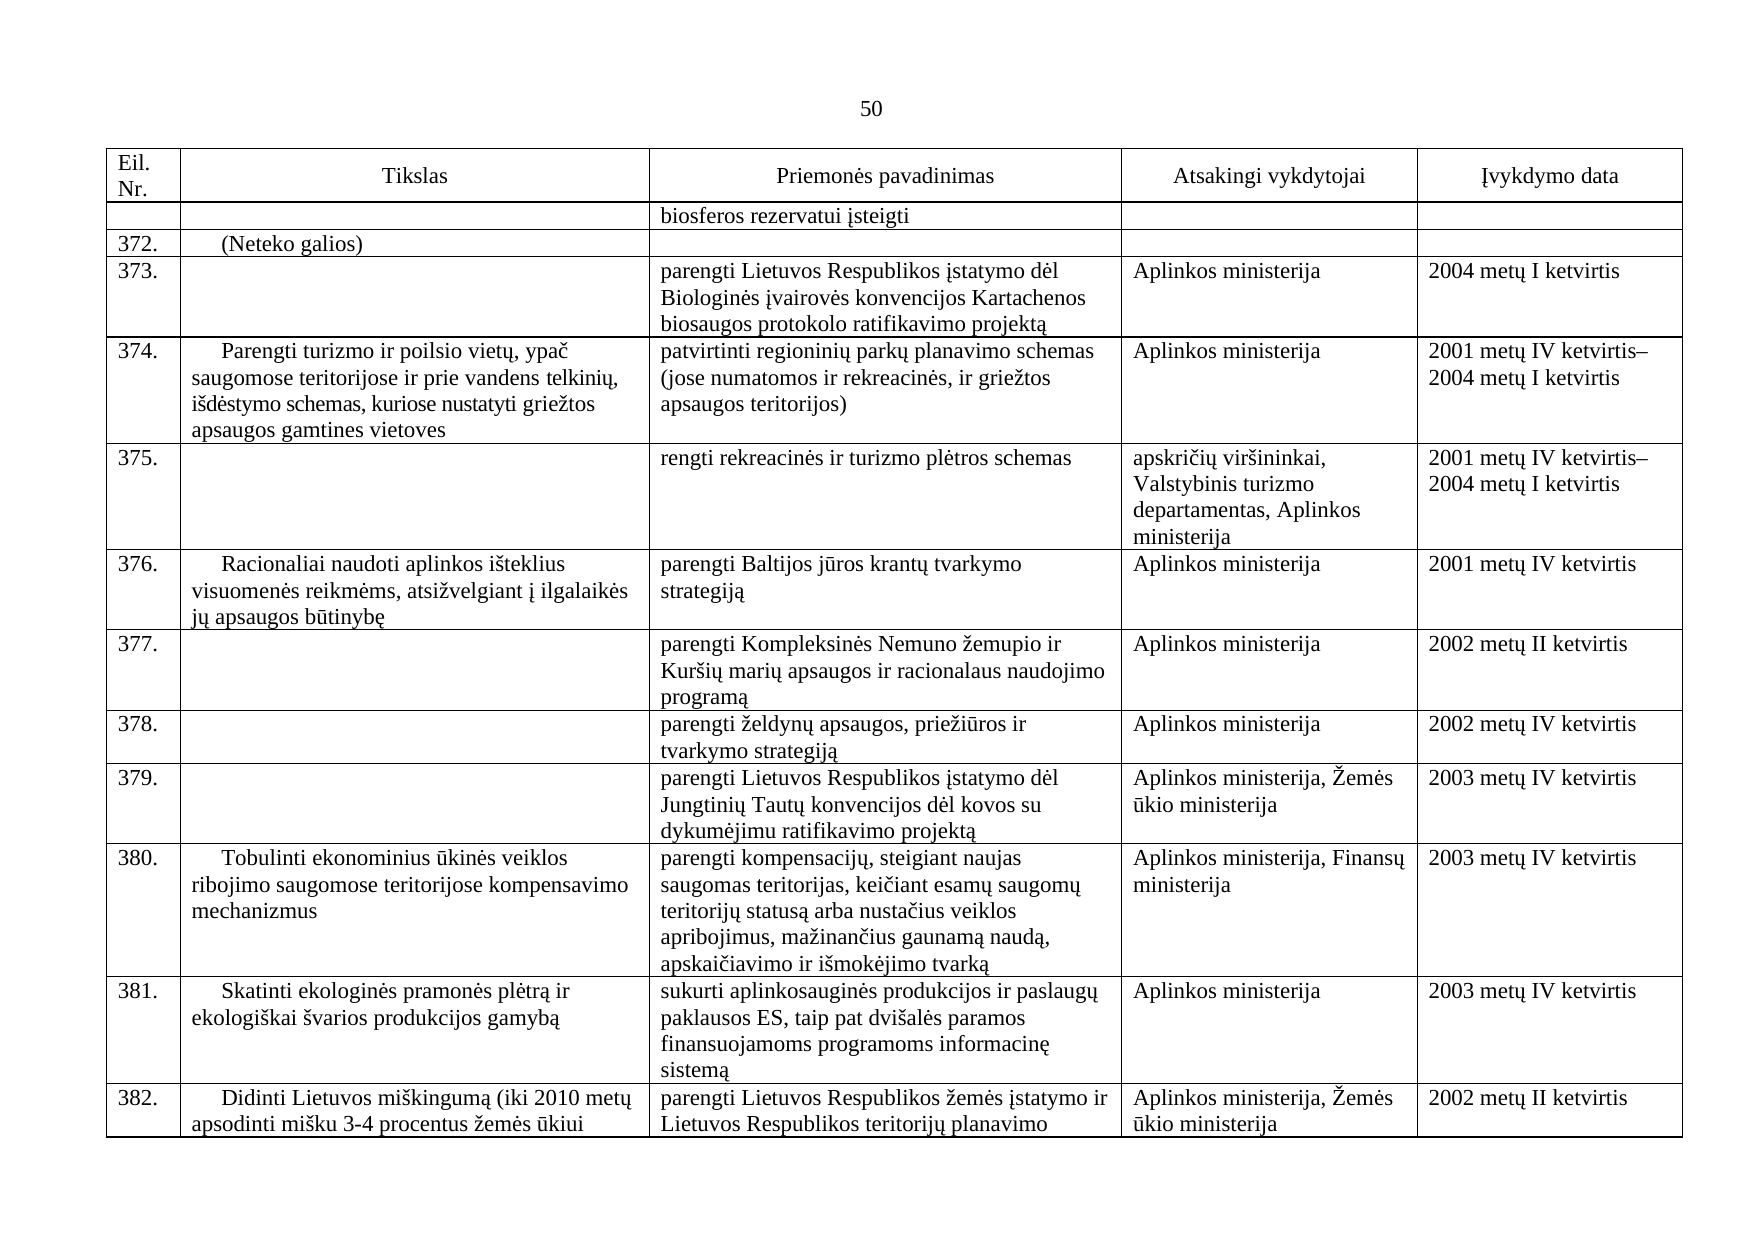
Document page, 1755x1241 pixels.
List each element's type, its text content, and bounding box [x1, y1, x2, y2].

table_cell [181, 444, 649, 549]
table_cell [107, 1084, 180, 1136]
table_header Tikslas [181, 149, 649, 201]
table_cell [107, 550, 180, 629]
table_cell apskričių viršininkai, Valstybinis turizmo departamentas, Aplinkos ministerija [1122, 444, 1417, 549]
table_cell [181, 764, 649, 843]
table_cell patvirtinti regioninių parkų planavimo schemas (jose numatomos ir rekreacinės, ir griežtos apsaugos teritorijos) [650, 338, 1121, 443]
table_cell [107, 977, 180, 1083]
table_header Eil. Nr. [107, 149, 180, 201]
table_header Priemonės pavadinimas [650, 149, 1121, 201]
table_cell [107, 257, 180, 336]
table_cell 2003 metų IV ketvirtis [1418, 764, 1682, 843]
table_cell 2004 metų I ketvirtis [1418, 257, 1682, 336]
table_cell Aplinkos ministerija [1122, 977, 1417, 1083]
table_cell rengti rekreacinės ir turizmo plėtros schemas [650, 444, 1121, 549]
table_cell [181, 711, 649, 763]
table_cell 2001 metų IV ketvirtis– 2004 metų I ketvirtis [1418, 338, 1682, 443]
table_cell Aplinkos ministerija, Finansų ministerija [1122, 844, 1417, 976]
table_cell [107, 338, 180, 443]
table_cell biosferos rezervatui įsteigti [650, 203, 1121, 229]
table_cell Didinti Lietuvos miškingumą (iki 2010 metų apsodinti mišku 3-4 procentus žemės ūkiui [181, 1084, 649, 1136]
table_cell [107, 844, 180, 976]
table_cell [181, 630, 649, 709]
table_cell parengti Lietuvos Respublikos įstatymo dėl Biologinės įvairovės konvencijos Kartachenos biosaugos protokolo ratifikavimo projektą [650, 257, 1121, 336]
table_cell sukurti aplinkosauginės produkcijos ir paslaugų paklausos ES, taip pat dvišalės paramos finansuojamoms programoms informacinę sistemą [650, 977, 1121, 1083]
table_cell Aplinkos ministerija, Žemės ūkio ministerija [1122, 1084, 1417, 1136]
table_cell [1122, 203, 1417, 229]
table_header Įvykdymo data [1418, 149, 1682, 201]
table_cell [107, 711, 180, 763]
table_cell [107, 230, 180, 256]
table_cell 2003 metų IV ketvirtis [1418, 977, 1682, 1083]
table_cell Aplinkos ministerija [1122, 711, 1417, 763]
table_cell [181, 203, 649, 229]
table_cell 2003 metų IV ketvirtis [1418, 844, 1682, 976]
table_cell Aplinkos ministerija [1122, 630, 1417, 709]
table_cell parengti želdynų apsaugos, priežiūros ir tvarkymo strategiją [650, 711, 1121, 763]
table_cell [107, 630, 180, 709]
table_cell Aplinkos ministerija [1122, 550, 1417, 629]
table_cell [1122, 230, 1417, 256]
table_cell Skatinti ekologinės pramonės plėtrą ir ekologiškai švarios produkcijos gamybą [181, 977, 649, 1083]
table_cell parengti Lietuvos Respublikos žemės įstatymo ir Lietuvos Respublikos teritorijų planavimo [650, 1084, 1121, 1136]
table_cell parengti Baltijos jūros krantų tvarkymo strategiją [650, 550, 1121, 629]
table_cell [1418, 230, 1682, 256]
table_cell Aplinkos ministerija [1122, 338, 1417, 443]
table_cell 2002 metų IV ketvirtis [1418, 711, 1682, 763]
table_cell [1418, 203, 1682, 229]
table_cell [650, 230, 1121, 256]
table_cell parengti Lietuvos Respublikos įstatymo dėl Jungtinių Tautų konvencijos dėl kovos su dykumėjimu ratifikavimo projektą [650, 764, 1121, 843]
table_cell 2001 metų IV ketvirtis– 2004 metų I ketvirtis [1418, 444, 1682, 549]
table_cell 2002 metų II ketvirtis [1418, 630, 1682, 709]
table_cell Aplinkos ministerija, Žemės ūkio ministerija [1122, 764, 1417, 843]
table_cell Tobulinti ekonominius ūkinės veiklos ribojimo saugomose teritorijose kompensavimo mechanizmus [181, 844, 649, 976]
table_cell Aplinkos ministerija [1122, 257, 1417, 336]
table_cell Parengti turizmo ir poilsio vietų, ypač saugomose teritorijose ir prie vandens telkinių, išdėstymo schemas, kuriose nustatyti griežtos apsaugos gamtines vietoves [181, 338, 649, 443]
table_cell [107, 764, 180, 843]
table_cell parengti kompensacijų, steigiant naujas saugomas teritorijas, keičiant esamų saugomų teritorijų statusą arba nustačius veiklos apribojimus, mažinančius gaunamą naudą, apskaičiavimo ir išmokėjimo tvarką [650, 844, 1121, 976]
table_cell 2002 metų II ketvirtis [1418, 1084, 1682, 1136]
table_cell [107, 203, 180, 229]
table_cell [181, 257, 649, 336]
table_cell parengti Kompleksinės Nemuno žemupio ir Kuršių marių apsaugos ir racionalaus naudojimo programą [650, 630, 1121, 709]
table_header Atsakingi vykdytojai [1122, 149, 1417, 201]
table_cell 2001 metų IV ketvirtis [1418, 550, 1682, 629]
table_cell (Neteko galios) [181, 230, 649, 256]
table_cell [107, 444, 180, 549]
table_cell Racionaliai naudoti aplinkos išteklius visuomenės reikmėms, atsižvelgiant į ilgalaikės jų apsaugos būtinybę [181, 550, 649, 629]
